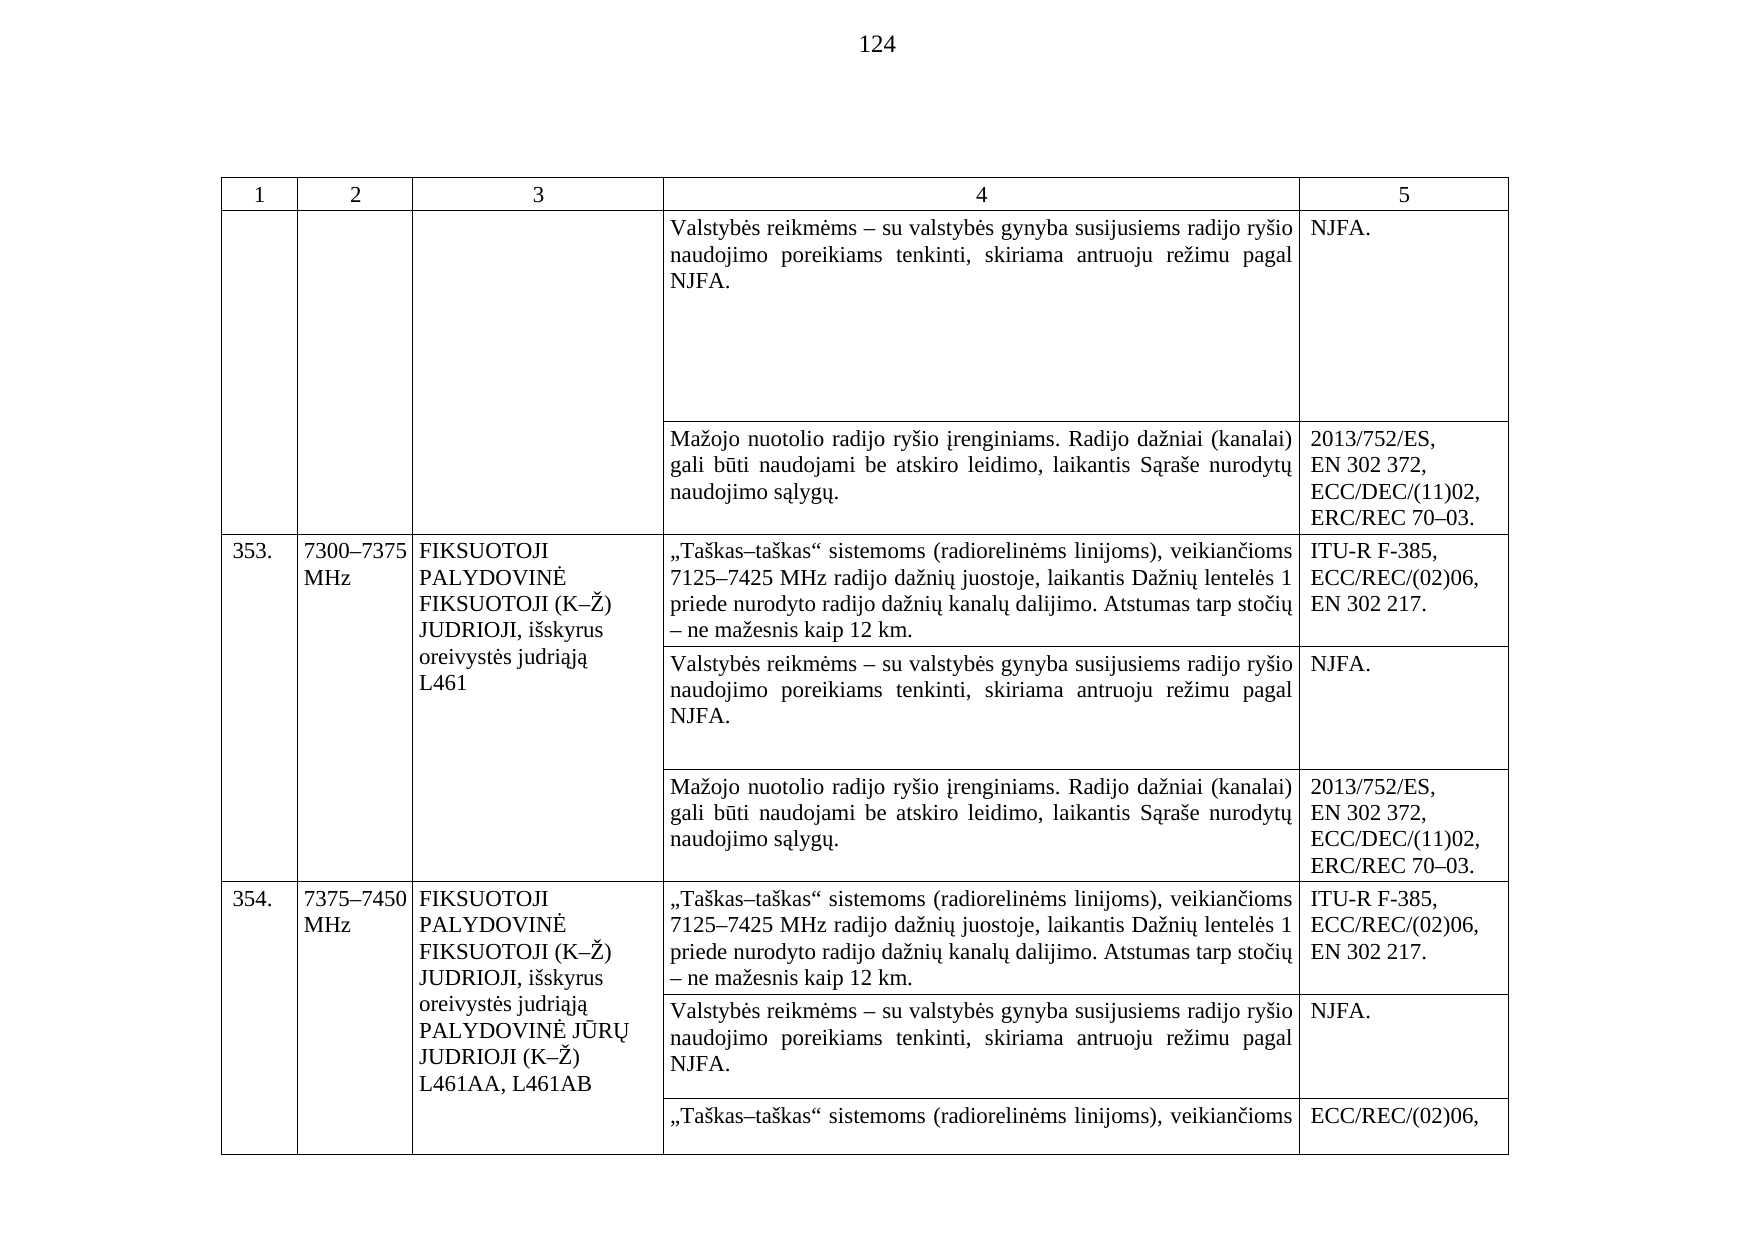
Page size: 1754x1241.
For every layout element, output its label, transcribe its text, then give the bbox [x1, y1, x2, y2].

table_cell Mažojo nuotolio radijo ryšio įrenginiams. Radijo dažniai (kanalai) gali būti naudojami be atskiro leidimo, laikantis Sąraše nurodytų naudojimo sąlygų. [664, 770, 1299, 881]
table_header 4 [664, 178, 1299, 210]
table_header 1 [222, 178, 297, 210]
table_cell ITU-R F-385, ECC/REC/(02)06, EN 302 217. [1300, 535, 1508, 646]
table_cell Valstybės reikmėms – su valstybės gynyba susijusiems radijo ryšio naudojimo poreikiams tenkinti, skiriama antruoju režimu pagal NJFA. [664, 211, 1299, 421]
table_cell „Taškas–taškas“ sistemoms (radiorelinėms linijoms), veikiančioms [664, 1099, 1299, 1154]
table_cell Mažojo nuotolio radijo ryšio įrenginiams. Radijo dažniai (kanalai) gali būti naudojami be atskiro leidimo, laikantis Sąraše nurodytų naudojimo sąlygų. [664, 422, 1299, 533]
table_cell „Taškas–taškas“ sistemoms (radiorelinėms linijoms), veikiančioms 7125–7425 MHz radijo dažnių juostoje, laikantis Dažnių lentelės 1 priede nurodyto radijo dažnių kanalų dalijimo. Atstumas tarp stočių – ne mažesnis kaip 12 km. [664, 882, 1299, 993]
table_cell NJFA. [1300, 647, 1508, 769]
table_cell FIKSUOTOJI PALYDOVINĖ FIKSUOTOJI (K–Ž) JUDRIOJI, išskyrus oreivystės judriąją L461 [413, 535, 663, 881]
table_cell Valstybės reikmėms – su valstybės gynyba susijusiems radijo ryšio naudojimo poreikiams tenkinti, skiriama antruoju režimu pagal NJFA. [664, 647, 1299, 769]
table_cell 353. [222, 535, 297, 881]
table_cell NJFA. [1300, 211, 1508, 421]
table_cell FIKSUOTOJI PALYDOVINĖ FIKSUOTOJI (K–Ž) JUDRIOJI, išskyrus oreivystės judriąją PALYDOVINĖ JŪRŲ JUDRIOJI (K–Ž) L461AA, L461AB [413, 882, 663, 1154]
table_cell „Taškas–taškas“ sistemoms (radiorelinėms linijoms), veikiančioms 7125–7425 MHz radijo dažnių juostoje, laikantis Dažnių lentelės 1 priede nurodyto radijo dažnių kanalų dalijimo. Atstumas tarp stočių – ne mažesnis kaip 12 km. [664, 535, 1299, 646]
table_cell NJFA. [1300, 995, 1508, 1098]
table_cell 2013/752/ES, EN 302 372, ECC/DEC/(11)02, ERC/REC 70–03. [1300, 770, 1508, 881]
table_cell 7375–7450 MHz [298, 882, 412, 1154]
table_header 2 [298, 178, 412, 210]
table_header 3 [413, 178, 663, 210]
table_cell [413, 211, 663, 533]
table_cell ECC/REC/(02)06, [1300, 1099, 1508, 1154]
table_cell 354. [222, 882, 297, 1154]
table_cell ITU-R F-385, ECC/REC/(02)06, EN 302 217. [1300, 882, 1508, 993]
table_cell Valstybės reikmėms – su valstybės gynyba susijusiems radijo ryšio naudojimo poreikiams tenkinti, skiriama antruoju režimu pagal NJFA. [664, 995, 1299, 1098]
table_cell 7300–7375 MHz [298, 535, 412, 881]
table_cell 2013/752/ES, EN 302 372, ECC/DEC/(11)02, ERC/REC 70–03. [1300, 422, 1508, 533]
table_cell [222, 211, 297, 533]
table_cell [298, 211, 412, 533]
table_header 5 [1300, 178, 1508, 210]
